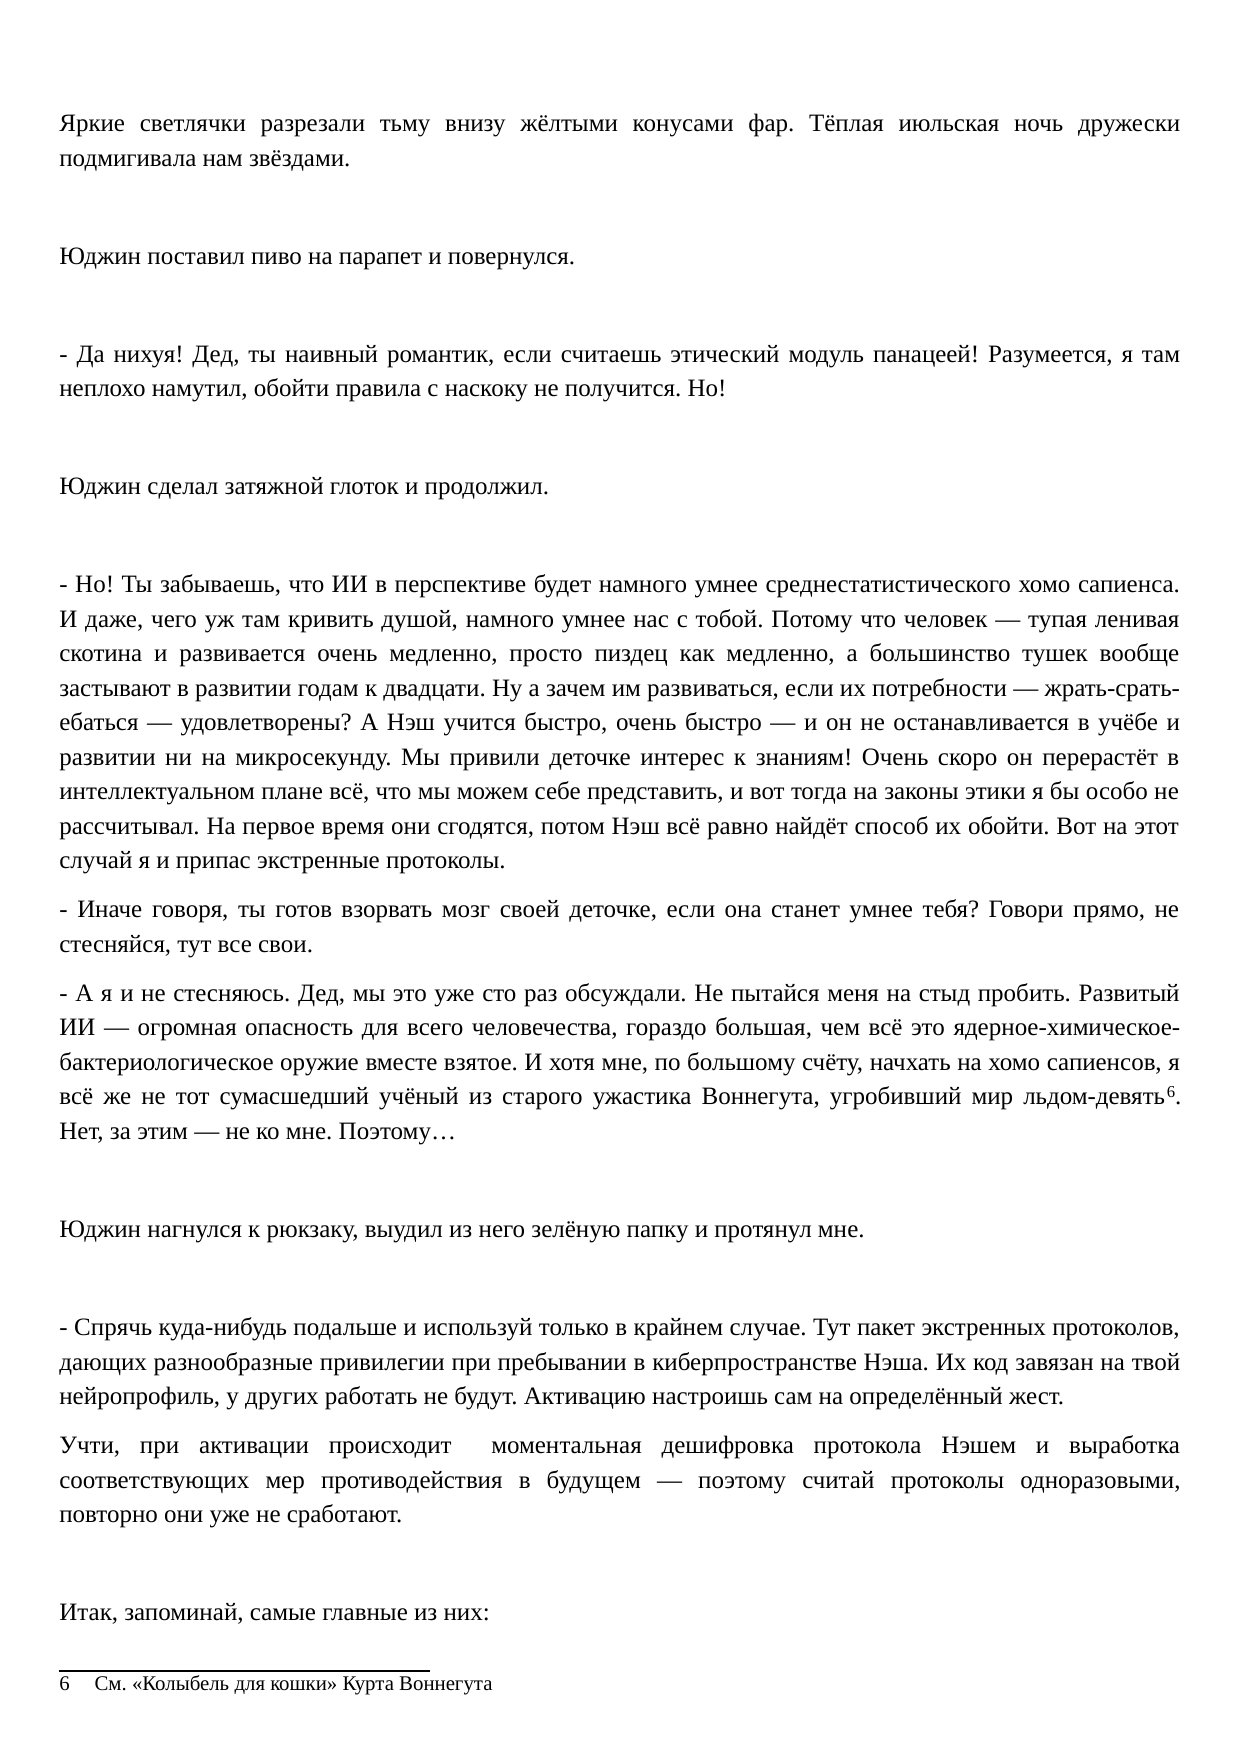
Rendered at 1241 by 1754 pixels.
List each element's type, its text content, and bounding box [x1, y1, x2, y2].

text Юджин сделал затяжной глоток и продолжил. [59, 471, 1181, 500]
text - Но! Ты забываешь, что ИИ в перспективе будет намного умнее среднестатистического хомо сапиенса. И даже, чего уж там кривить душой, намного умнее нас с тобой. Потому что человек — тупая ленивая скотина и развивается очень медленно, просто пиздец как медленно, а большинство тушек вообще застывают в развитии годам к двадцати. Ну а зачем им развиваться, если их потребности — жрать-срать-ебаться — удовлетворены? А Нэш учится быстро, очень быстро — и он не останавливается в учёбе и развитии ни на микросекунду. Мы привили деточке интерес к знаниям! Очень скоро он перерастёт в интеллектуальном плане всё, что мы можем себе представить, и вот тогда на законы этики я бы особо не рассчитывал. На первое время они сгодятся, потом Нэш всё равно найдёт способ их обойти. Вот на этот случай я и припас экстренные протоколы. [59, 569, 1181, 874]
text Юджин поставил пиво на парапет и повернулся. [59, 241, 1181, 269]
text - Спрячь куда-нибудь подальше и используй только в крайнем случае. Тут пакет экстренных протоколов, дающих разнообразные привилегии при пребывании в киберпространстве Нэша. Их код завязан на твой нейропрофиль, у других работать не будут. Активацию настроишь сам на определённый жест. [59, 1312, 1181, 1410]
text - А я и не стесняюсь. Дед, мы это уже сто раз обсуждали. Не пытайся меня на стыд пробить. Развитый ИИ — огромная опасность для всего человечества, гораздо большая, чем всё это ядерное-химическое-бактериологическое оружие вместе взятое. И хотя мне, по большому счёту, начхать на хомо сапиенсов, я всё же не тот сумасшедший учёный из старого ужастика Воннегута, угробивший мир льдом-девять. Нет, за этим — не ко мне. Поэтому… [59, 978, 1181, 1145]
text Юджин нагнулся к рюкзаку, выудил из него зелёную папку и протянул мне. [59, 1214, 1181, 1243]
text - Иначе говоря, ты готов взорвать мозг своей деточке, если она станет умнее тебя? Говори прямо, не стесняйся, тут все свои. [59, 894, 1181, 958]
text Учти, при активации происходит моментальная дешифровка протокола Нэшем и выработка соответствующих мер противодействия в будущем — поэтому считай протоколы одноразовыми, повторно они уже не сработают. [59, 1430, 1181, 1528]
text Итак, запоминай, самые главные из них: [59, 1597, 1181, 1626]
text Яркие светлячки разрезали тьму внизу жёлтыми конусами фар. Тёплая июльская ночь дружески подмигивала нам звёздами. [59, 108, 1181, 171]
text - Да нихуя! Дед, ты наивный романтик, если считаешь этический модуль панацеей! Разумеется, я там неплохо намутил, обойти правила с наскоку не получится. Но! [59, 339, 1181, 402]
text См. «Колыбель для кошки» Курта Воннегута [59, 1671, 1181, 1695]
